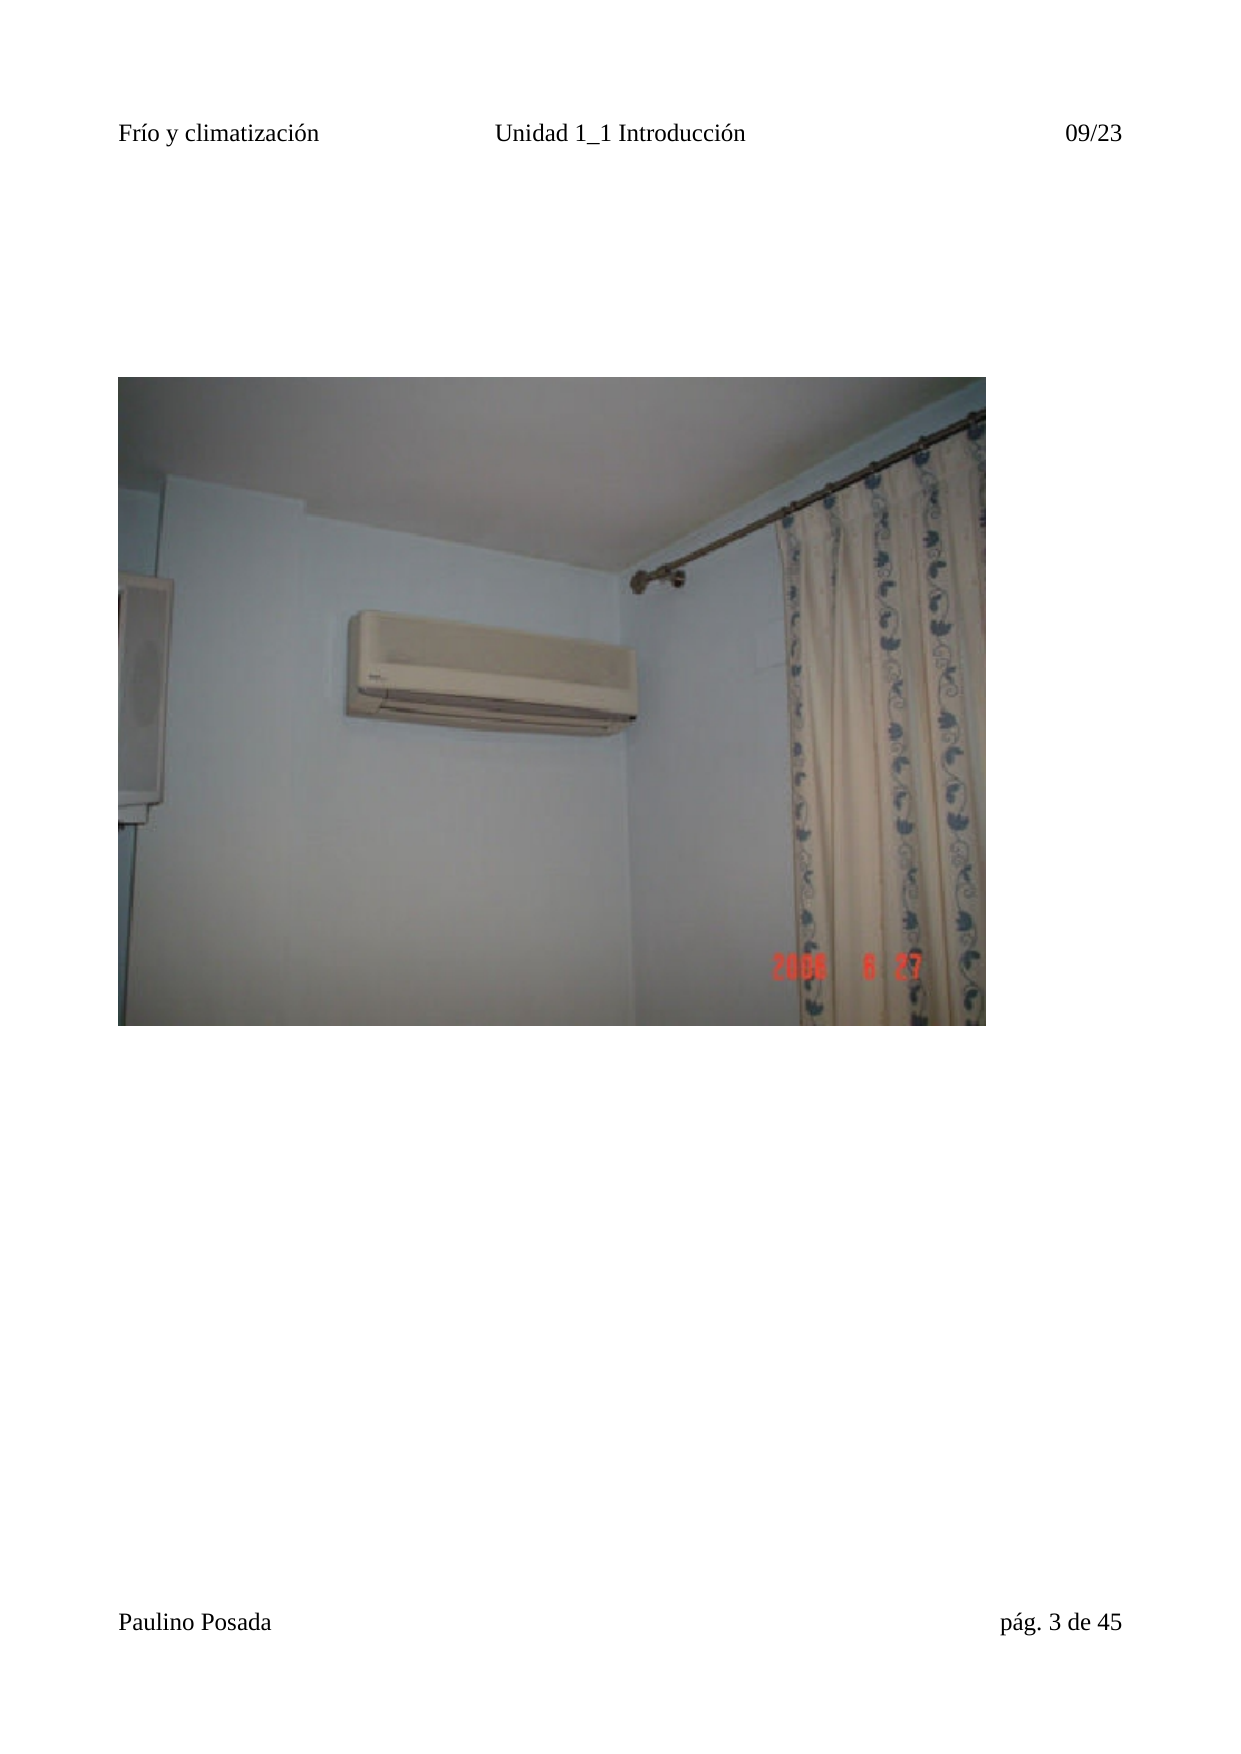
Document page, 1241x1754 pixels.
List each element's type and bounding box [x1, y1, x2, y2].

picture [118, 377, 986, 1026]
